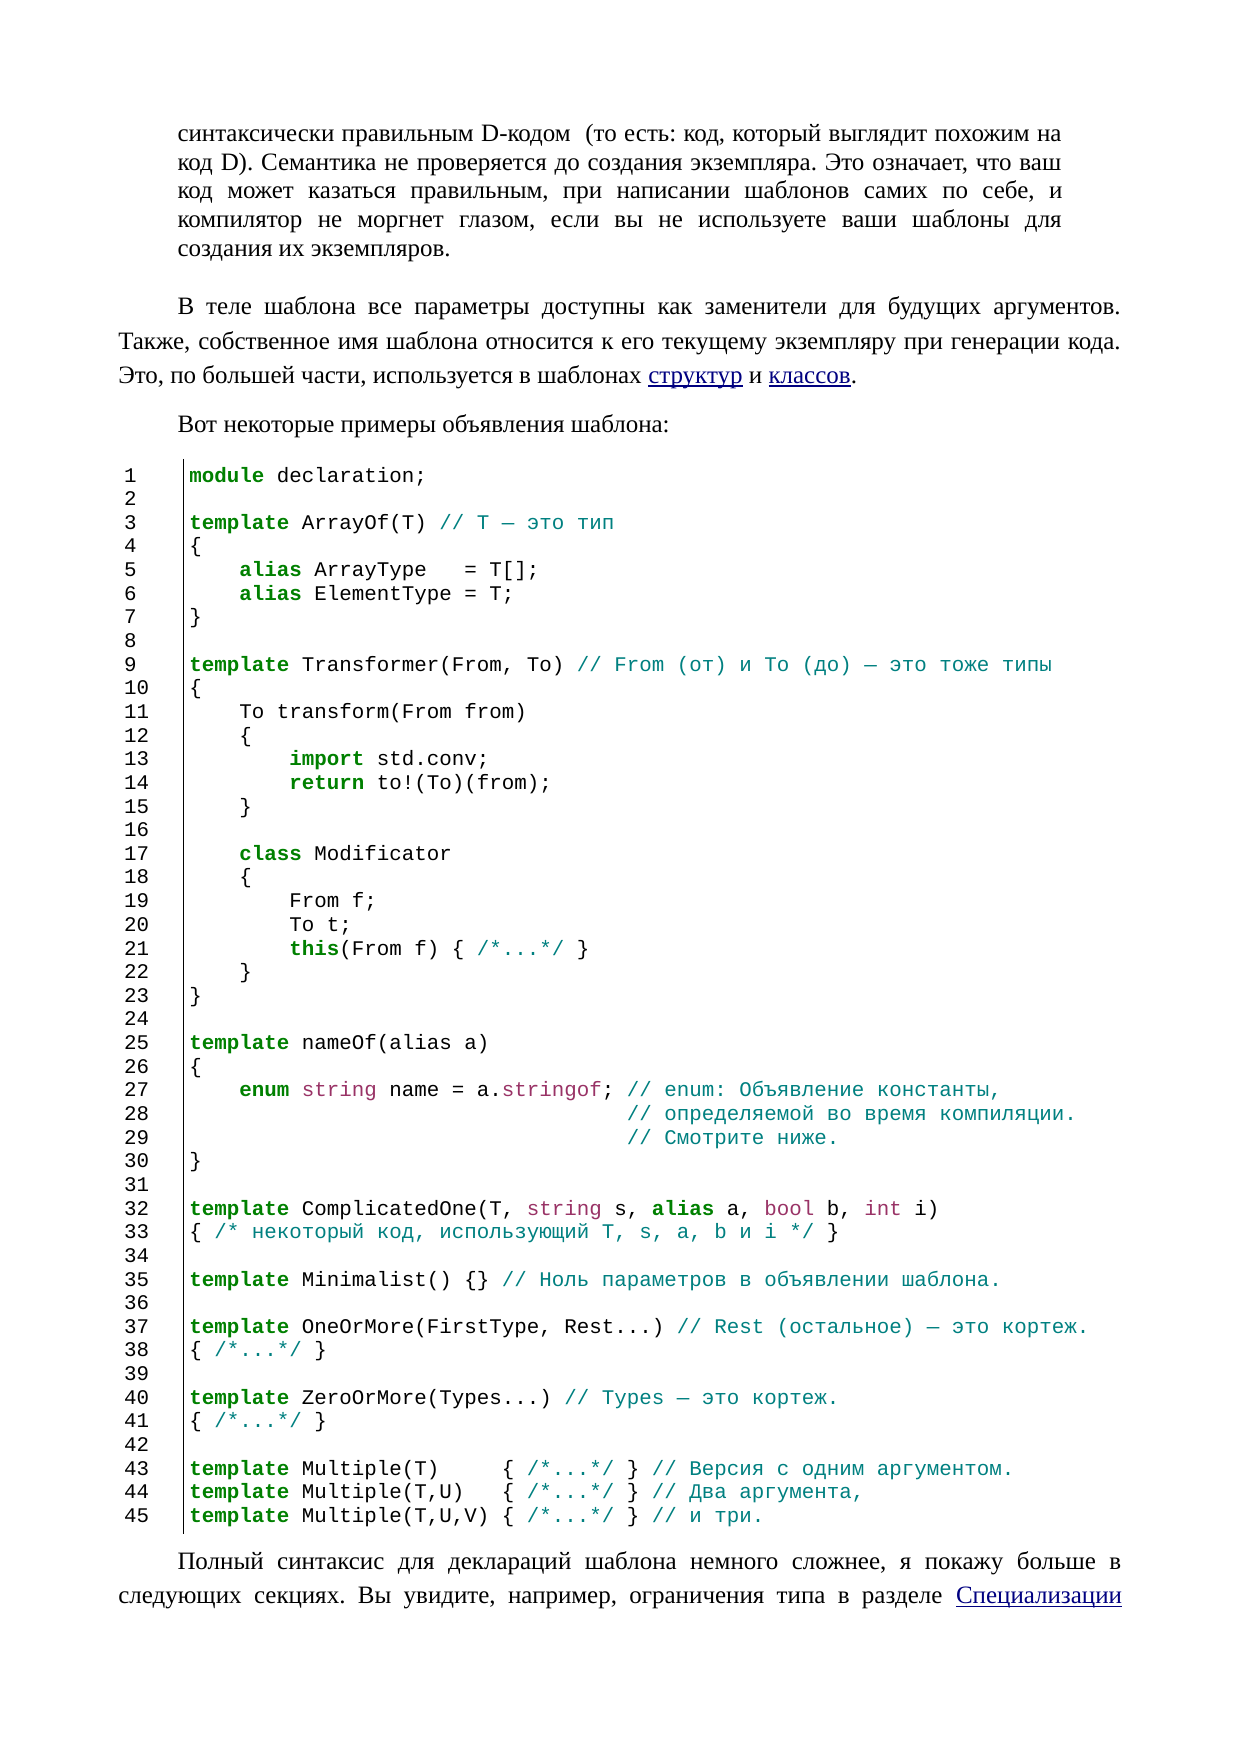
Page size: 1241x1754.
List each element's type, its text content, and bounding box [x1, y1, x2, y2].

text синтаксически правильным D-кодом (то есть: код, который выглядит похожим на код D). Семантика не проверяется до создания экземпляра. Это означает, что ваш код может казаться правильным, при написании шаблонов самих по себе, и компилятор не моргнет глазом, если вы не используете ваши шаблоны для создания их экземпляров. [177, 118, 1063, 262]
table_header module declaration; template ArrayOf(T) // T — это тип { alias ArrayType = T[]; alias ElementType = T; } template Transformer(From, To) // From (от) и To (до) — это тоже типы { To transform(From from) { import std.conv; return to!(To)(from); } class Modificator { From f; To t; this(From f) { /*...*/ } } } template nameOf(alias a) { enum string name = a.stringof; // enum: Объявление константы, // определяемой во время компиляции. // Смотрите ниже. } template ComplicatedOne(T, string s, alias a, bool b, int i) { /* некоторый код, использующий T, s, a, b и i */ } template Minimalist() {} // Ноль параметров в объявлении шаблона. template OneOrMore(FirstType, Rest...) // Rest (остальное) — это кортеж. { /*...*/ } template ZeroOrMore(Types...) // Types — это кортеж. { /*...*/ } template Multiple(T) { /*...*/ } // Версия с одним аргументом. template Multiple(T,U) { /*...*/ } // Два аргумента, template Multiple(T,U,V) { /*...*/ } // и три. [184, 459, 1122, 1534]
text В теле шаблона все параметры доступны как заменители для будущих аргументов. Также, собственное имя шаблона относится к его текущему экземпляру при генерации кода. Это, по большей части, используется в шаблонах структур и классов. [118, 291, 1122, 389]
table_header 1 2 3 4 5 6 7 8 9 10 11 12 13 14 15 16 17 18 19 20 21 22 23 24 25 26 27 28 29 30 31 32 33 34 35 36 37 38 39 40 41 42 43 44 45 [118, 459, 183, 1534]
text Вот некоторые примеры объявления шаблона: [118, 409, 1122, 438]
text Полный синтаксис для деклараций шаблона немного сложнее, я покажу больше в следующих секциях. Вы увидите, например, ограничения типа в разделе Специализации [118, 1546, 1122, 1609]
